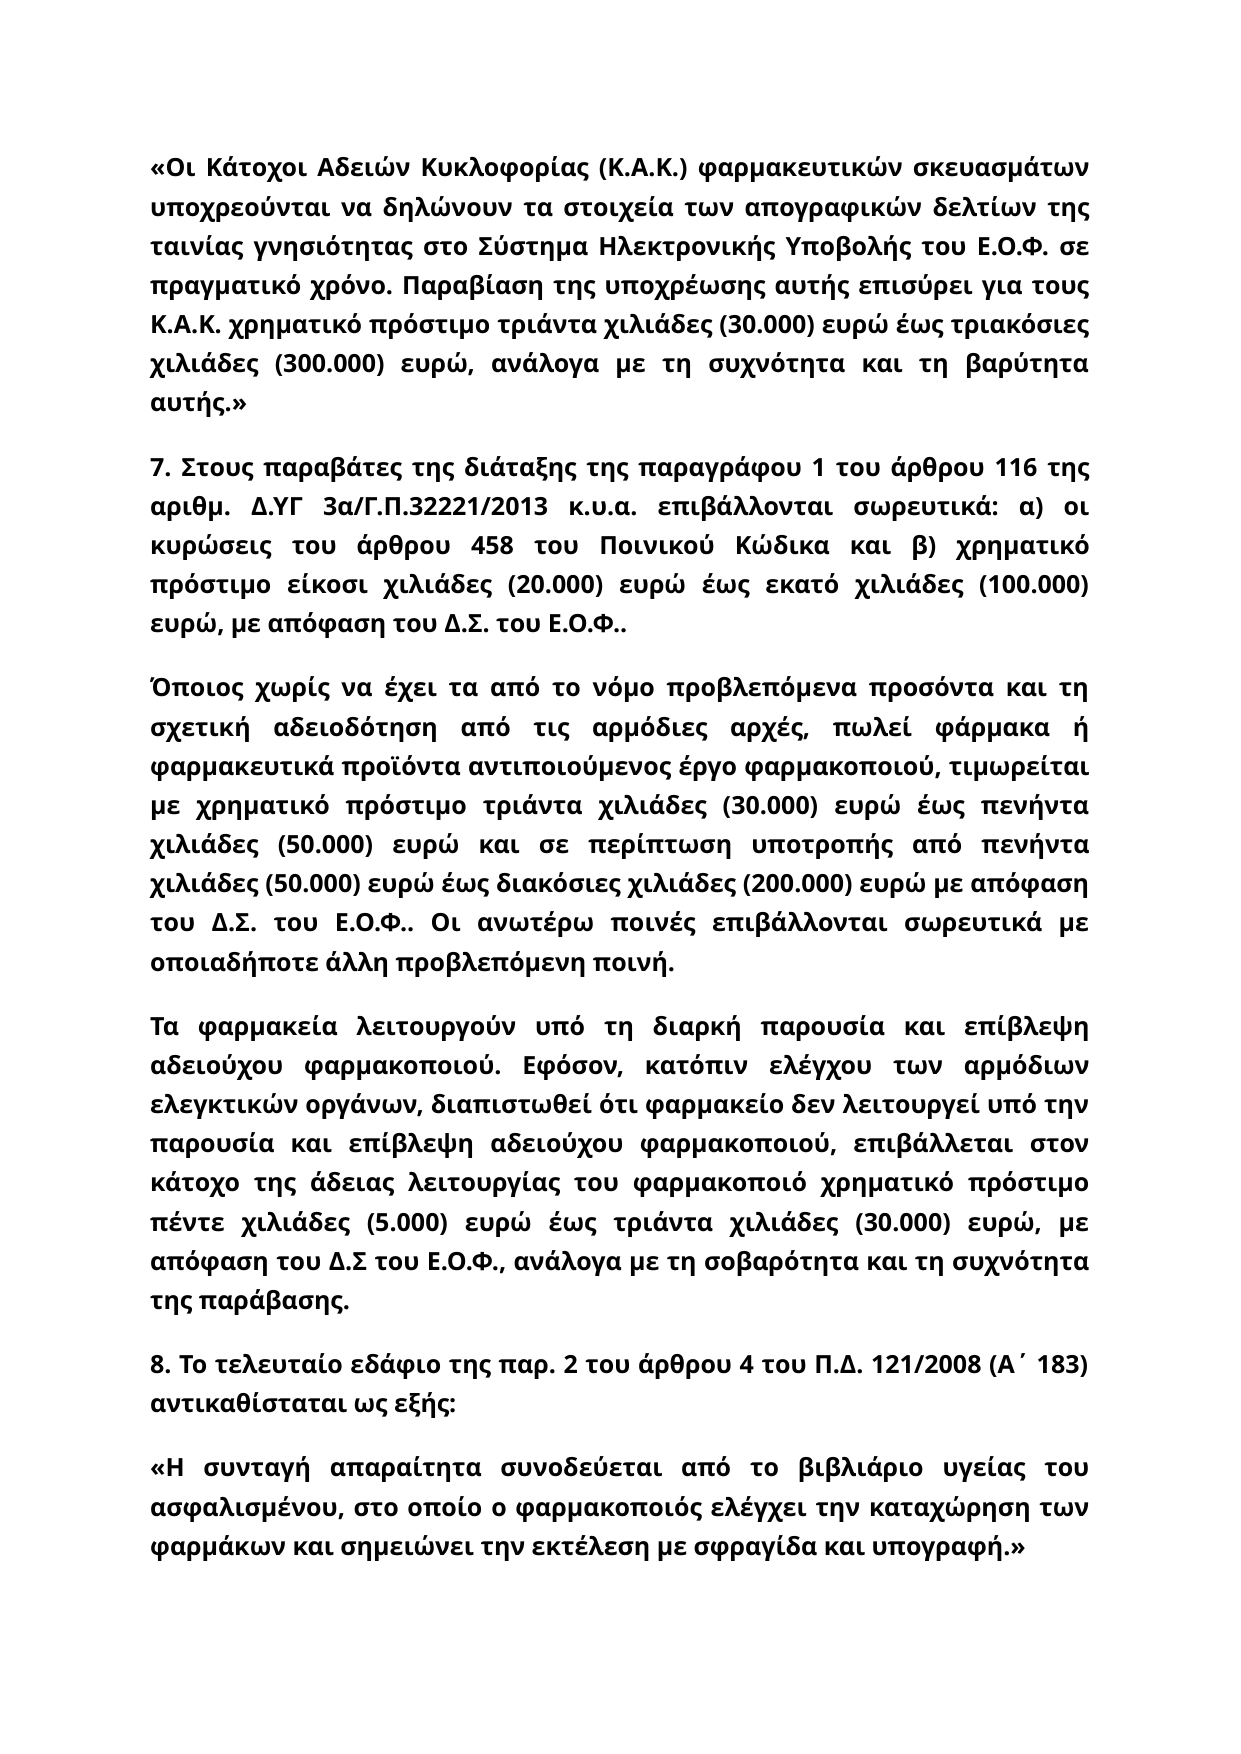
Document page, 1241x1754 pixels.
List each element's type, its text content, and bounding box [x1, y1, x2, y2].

text 7. Στους παραβάτες της διάταξης της παραγράφου 1 του άρθρου 116 της αριθμ. Δ.ΥΓ 3α/Γ.Π.32221/2013 κ.υ.α. επιβάλλονται σωρευτικά: α) οι κυρώσεις του άρθρου 458 του Ποινικού Κώδικα και β) χρηματικό πρόστιμο είκοσι χιλιάδες (20.000) ευρώ έως εκατό χιλιάδες (100.000) ευρώ, με απόφαση του Δ.Σ. του Ε.Ο.Φ.. [150, 449, 1090, 640]
text «Η συνταγή απαραίτητα συνοδεύεται από το βιβλιάριο υγείας του ασφαλισμένου, στο οποίο ο φαρμακοποιός ελέγχει την καταχώρηση των φαρμάκων και σημειώνει την εκτέλεση με σφραγίδα και υπογραφή.» [150, 1450, 1090, 1562]
text Όποιος χωρίς να έχει τα από το νόμο προβλεπόμενα προσόντα και τη σχετική αδειοδότηση από τις αρμόδιες αρχές, πωλεί φάρμακα ή φαρμακευτικά προϊόντα αντιποιούμενος έργο φαρμακοποιού, τιμωρείται με χρηματικό πρόστιμο τριάντα χιλιάδες (30.000) ευρώ έως πενήντα χιλιάδες (50.000) ευρώ και σε περίπτωση υποτροπής από πενήντα χιλιάδες (50.000) ευρώ έως διακόσιες χιλιάδες (200.000) ευρώ με απόφαση του Δ.Σ. του Ε.Ο.Φ.. Οι ανωτέρω ποινές επιβάλλονται σωρευτικά με οποιαδήποτε άλλη προβλεπόμενη ποινή. [150, 670, 1090, 978]
text 8. Το τελευταίο εδάφιο της παρ. 2 του άρθρου 4 του Π.Δ. 121/2008 (Α΄ 183) αντικαθίσταται ως εξής: [150, 1347, 1090, 1420]
text «Οι Κάτοχοι Αδειών Κυκλοφορίας (Κ.Α.Κ.) φαρμακευτικών σκευασμάτων υποχρεούνται να δηλώνουν τα στοιχεία των απογραφικών δελτίων της ταινίας γνησιότητας στο Σύστημα Ηλεκτρονικής Υποβολής του Ε.Ο.Φ. σε πραγματικό χρόνο. Παραβίαση της υποχρέωσης αυτής επισύρει για τους Κ.Α.Κ. χρηματικό πρόστιμο τριάντα χιλιάδες (30.000) ευρώ έως τριακόσιες χιλιάδες (300.000) ευρώ, ανάλογα με τη συχνότητα και τη βαρύτητα αυτής.» [150, 150, 1090, 419]
text Τα φαρμακεία λειτουργούν υπό τη διαρκή παρουσία και επίβλεψη αδειούχου φαρμακοποιού. Εφόσον, κατόπιν ελέγχου των αρμόδιων ελεγκτικών οργάνων, διαπιστωθεί ότι φαρμακείο δεν λειτουργεί υπό την παρουσία και επίβλεψη αδειούχου φαρμακοποιού, επιβάλλεται στον κάτοχο της άδειας λειτουργίας του φαρμακοποιό χρηματικό πρόστιμο πέντε χιλιάδες (5.000) ευρώ έως τριάντα χιλιάδες (30.000) ευρώ, με απόφαση του Δ.Σ του Ε.Ο.Φ., ανάλογα με τη σοβαρότητα και τη συχνότητα της παράβασης. [150, 1008, 1090, 1317]
